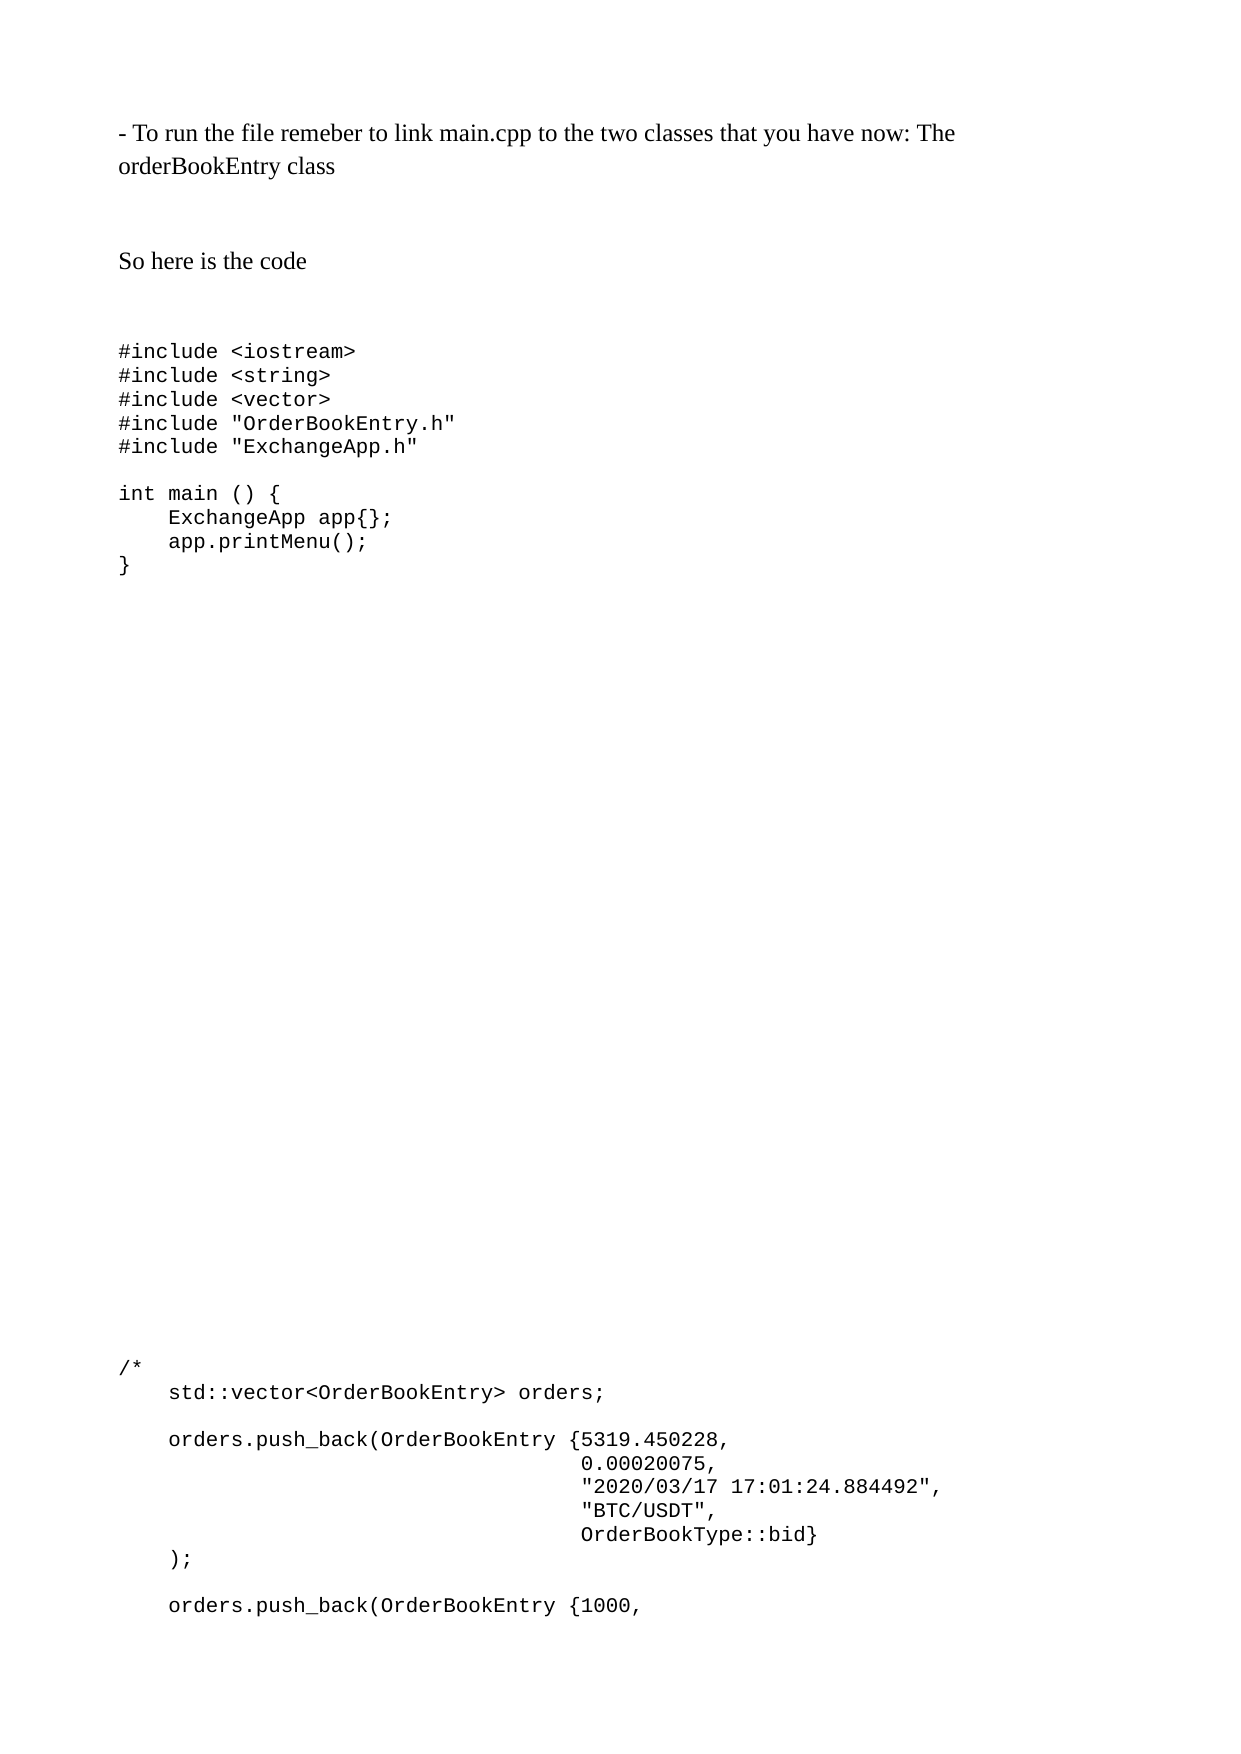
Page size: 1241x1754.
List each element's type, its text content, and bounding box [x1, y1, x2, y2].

text } [118, 554, 1122, 578]
text "2020/03/17 17:01:24.884492", [118, 1477, 1122, 1500]
text #include <vector> [118, 389, 1122, 412]
text 0.00020075, [118, 1453, 1122, 1477]
text ); [118, 1547, 1122, 1571]
text #include "OrderBookEntry.h" [118, 412, 1122, 436]
text int main () { [118, 483, 1122, 507]
text #include <string> [118, 365, 1122, 389]
text #include <iostream> [118, 342, 1122, 365]
text So here is the code [118, 246, 1122, 275]
text OrderBookType::bid} [118, 1524, 1122, 1547]
text ExchangeApp app{}; [118, 507, 1122, 531]
text app.printMenu(); [118, 531, 1122, 554]
text /* [118, 1358, 1122, 1382]
text #include "ExchangeApp.h" [118, 436, 1122, 460]
text - To run the file remeber to link main.cpp to the two classes that you have now: The orderBookEntry class [118, 118, 1122, 180]
text std::vector<OrderBookEntry> orders; [118, 1382, 1122, 1406]
text orders.push_back(OrderBookEntry {5319.450228, [118, 1429, 1122, 1453]
text "BTC/USDT", [118, 1500, 1122, 1524]
text orders.push_back(OrderBookEntry {1000, [118, 1595, 1122, 1618]
